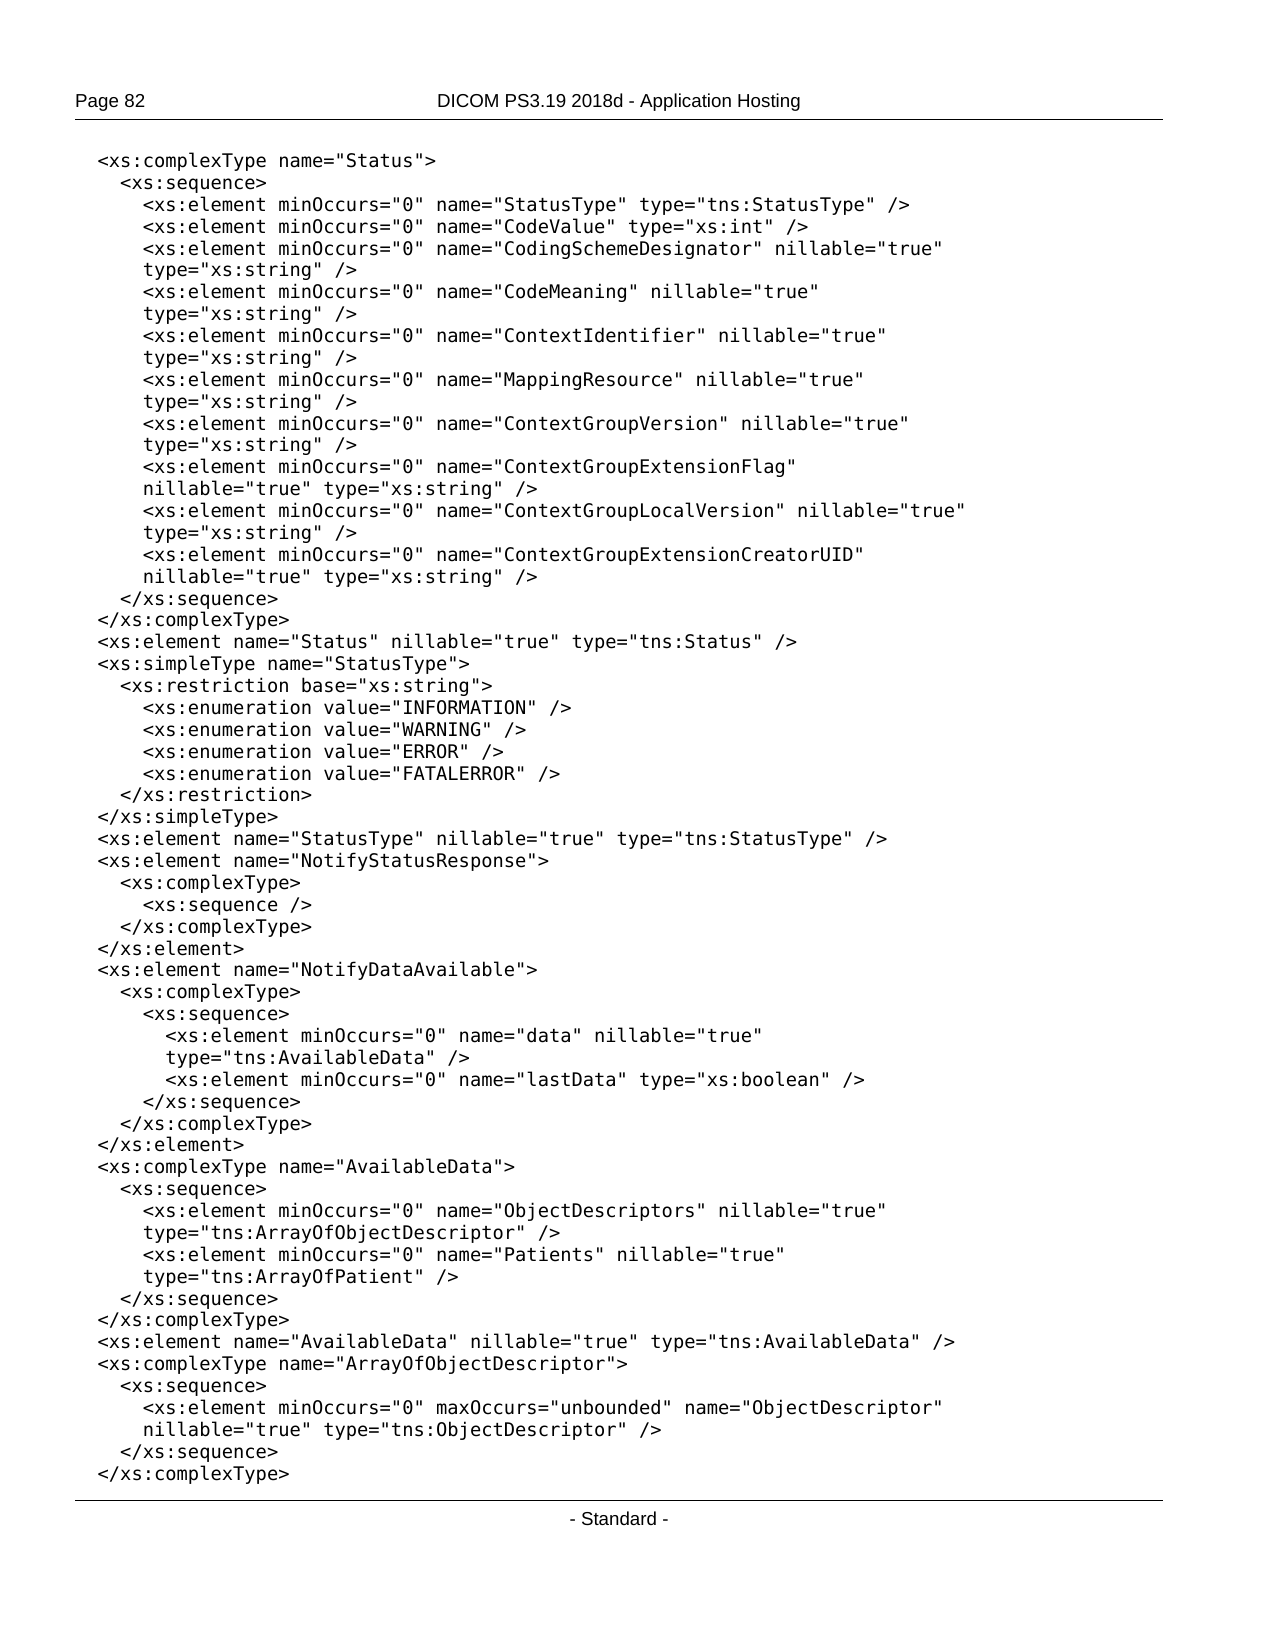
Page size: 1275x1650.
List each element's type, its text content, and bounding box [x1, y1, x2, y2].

text <xs:complexType name="Status"> <xs:sequence> <xs:element minOccurs="0" name="StatusType" type="tns:StatusType" /> <xs:element minOccurs="0" name="CodeValue" type="xs:int" /> <xs:element minOccurs="0" name="CodingSchemeDesignator" nillable="true" type="xs:string" /> <xs:element minOccurs="0" name="CodeMeaning" nillable="true" type="xs:string" /> <xs:element minOccurs="0" name="ContextIdentifier" nillable="true" type="xs:string" /> <xs:element minOccurs="0" name="MappingResource" nillable="true" type="xs:string" /> <xs:element minOccurs="0" name="ContextGroupVersion" nillable="true" type="xs:string" /> <xs:element minOccurs="0" name="ContextGroupExtensionFlag" nillable="true" type="xs:string" /> <xs:element minOccurs="0" name="ContextGroupLocalVersion" nillable="true" type="xs:string" /> <xs:element minOccurs="0" name="ContextGroupExtensionCreatorUID" nillable="true" type="xs:string" /> </xs:sequence> </xs:complexType> <xs:element name="Status" nillable="true" type="tns:Status" /> <xs:simpleType name="StatusType"> <xs:restriction base="xs:string"> <xs:enumeration value="INFORMATION" /> <xs:enumeration value="WARNING" /> <xs:enumeration value="ERROR" /> <xs:enumeration value="FATALERROR" /> </xs:restriction> </xs:simpleType> <xs:element name="StatusType" nillable="true" type="tns:StatusType" /> <xs:element name="NotifyStatusResponse"> <xs:complexType> <xs:sequence /> </xs:complexType> </xs:element> <xs:element name="NotifyDataAvailable"> <xs:complexType> <xs:sequence> <xs:element minOccurs="0" name="data" nillable="true" type="tns:AvailableData" /> <xs:element minOccurs="0" name="lastData" type="xs:boolean" /> </xs:sequence> </xs:complexType> </xs:element> <xs:complexType name="AvailableData"> <xs:sequence> <xs:element minOccurs="0" name="ObjectDescriptors" nillable="true" type="tns:ArrayOfObjectDescriptor" /> <xs:element minOccurs="0" name="Patients" nillable="true" type="tns:ArrayOfPatient" /> </xs:sequence> </xs:complexType> <xs:element name="AvailableData" nillable="true" type="tns:AvailableData" /> <xs:complexType name="ArrayOfObjectDescriptor"> <xs:sequence> <xs:element minOccurs="0" maxOccurs="unbounded" name="ObjectDescriptor" nillable="true" type="tns:ObjectDescriptor" /> </xs:sequence> </xs:complexType> [75, 150, 1162, 1484]
